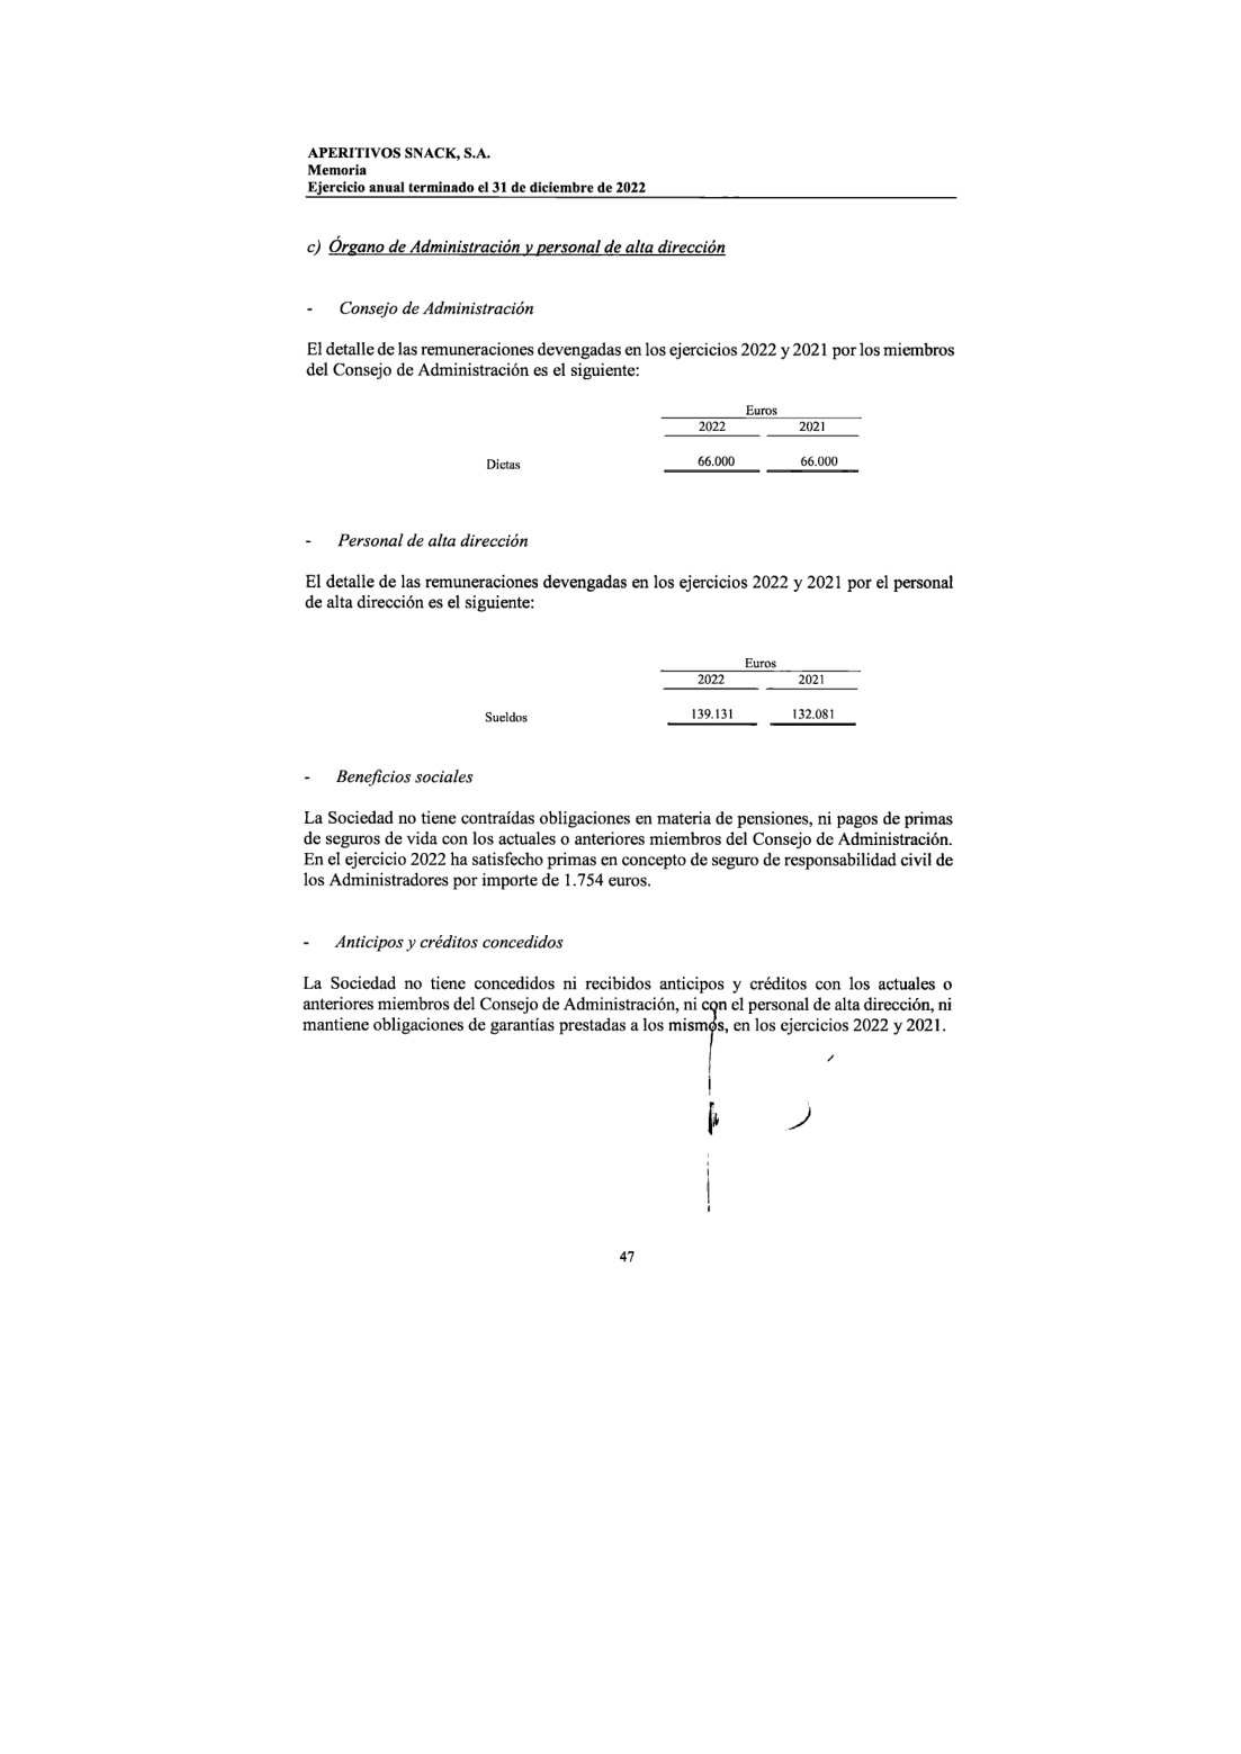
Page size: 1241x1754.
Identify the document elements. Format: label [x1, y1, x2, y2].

picture [118, 0, 1123, 1420]
